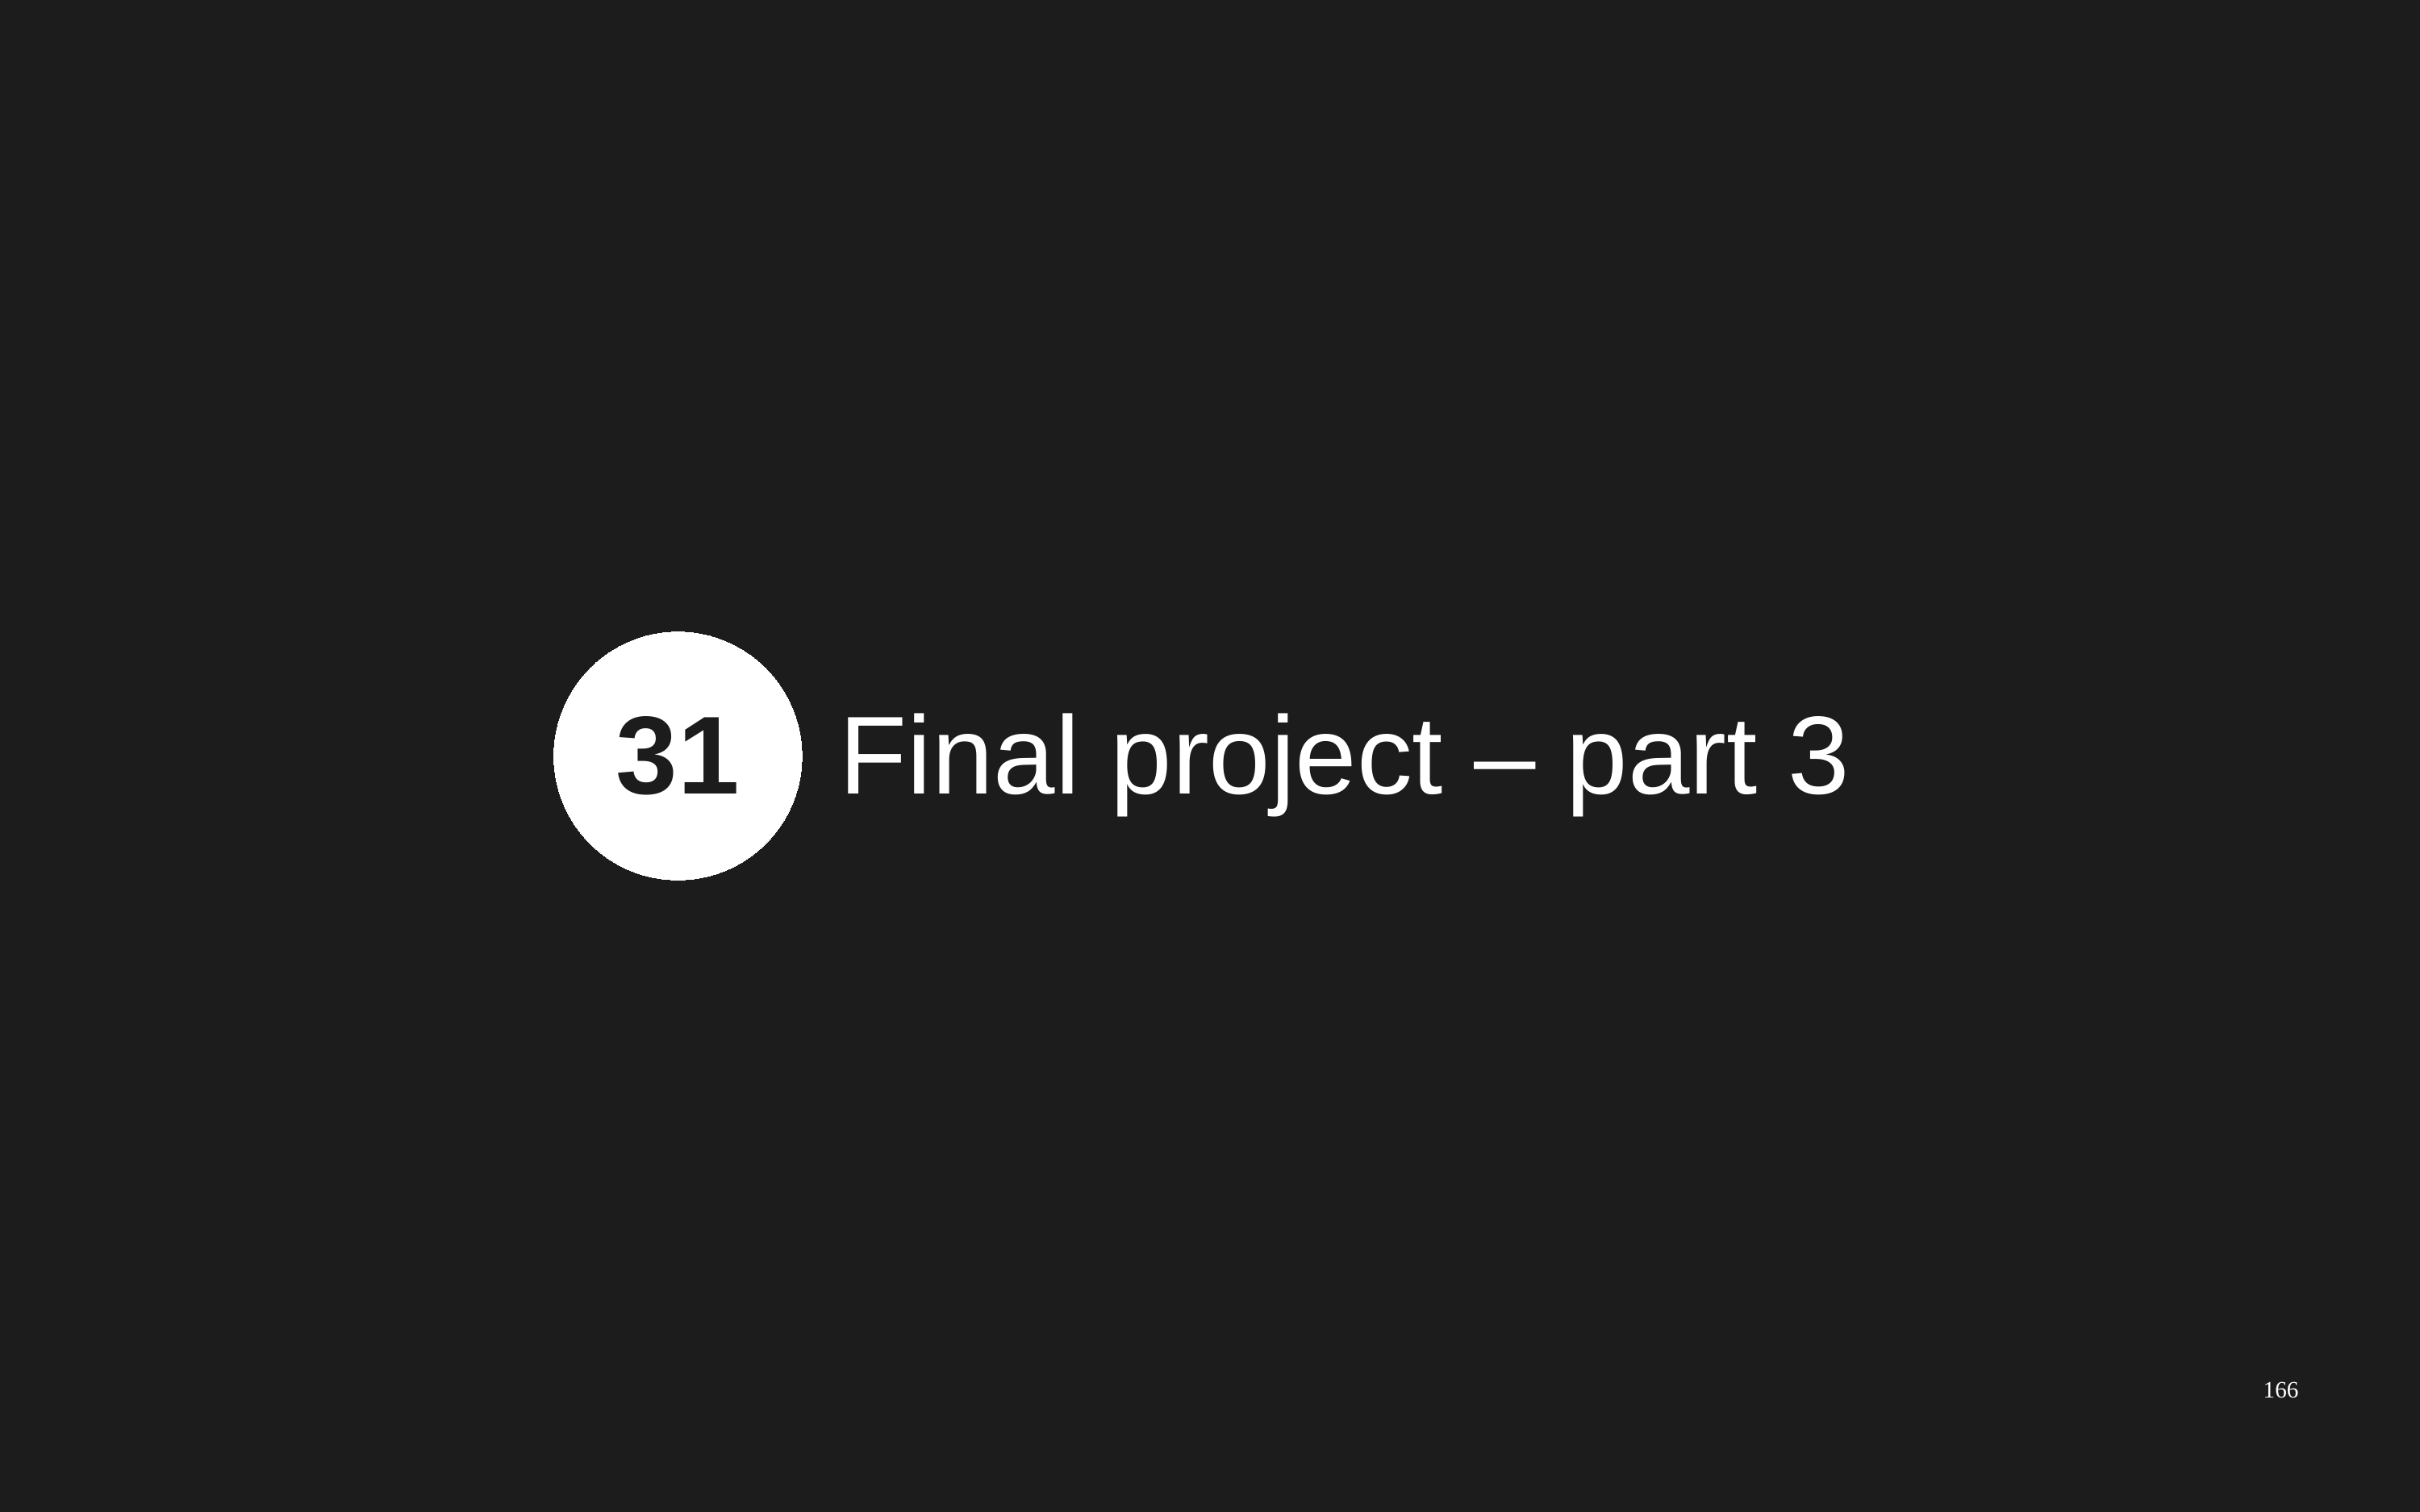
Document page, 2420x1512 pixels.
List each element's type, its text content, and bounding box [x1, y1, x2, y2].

text_box 31 [553, 631, 803, 881]
text_box Final project – part 3 [828, 661, 1867, 851]
